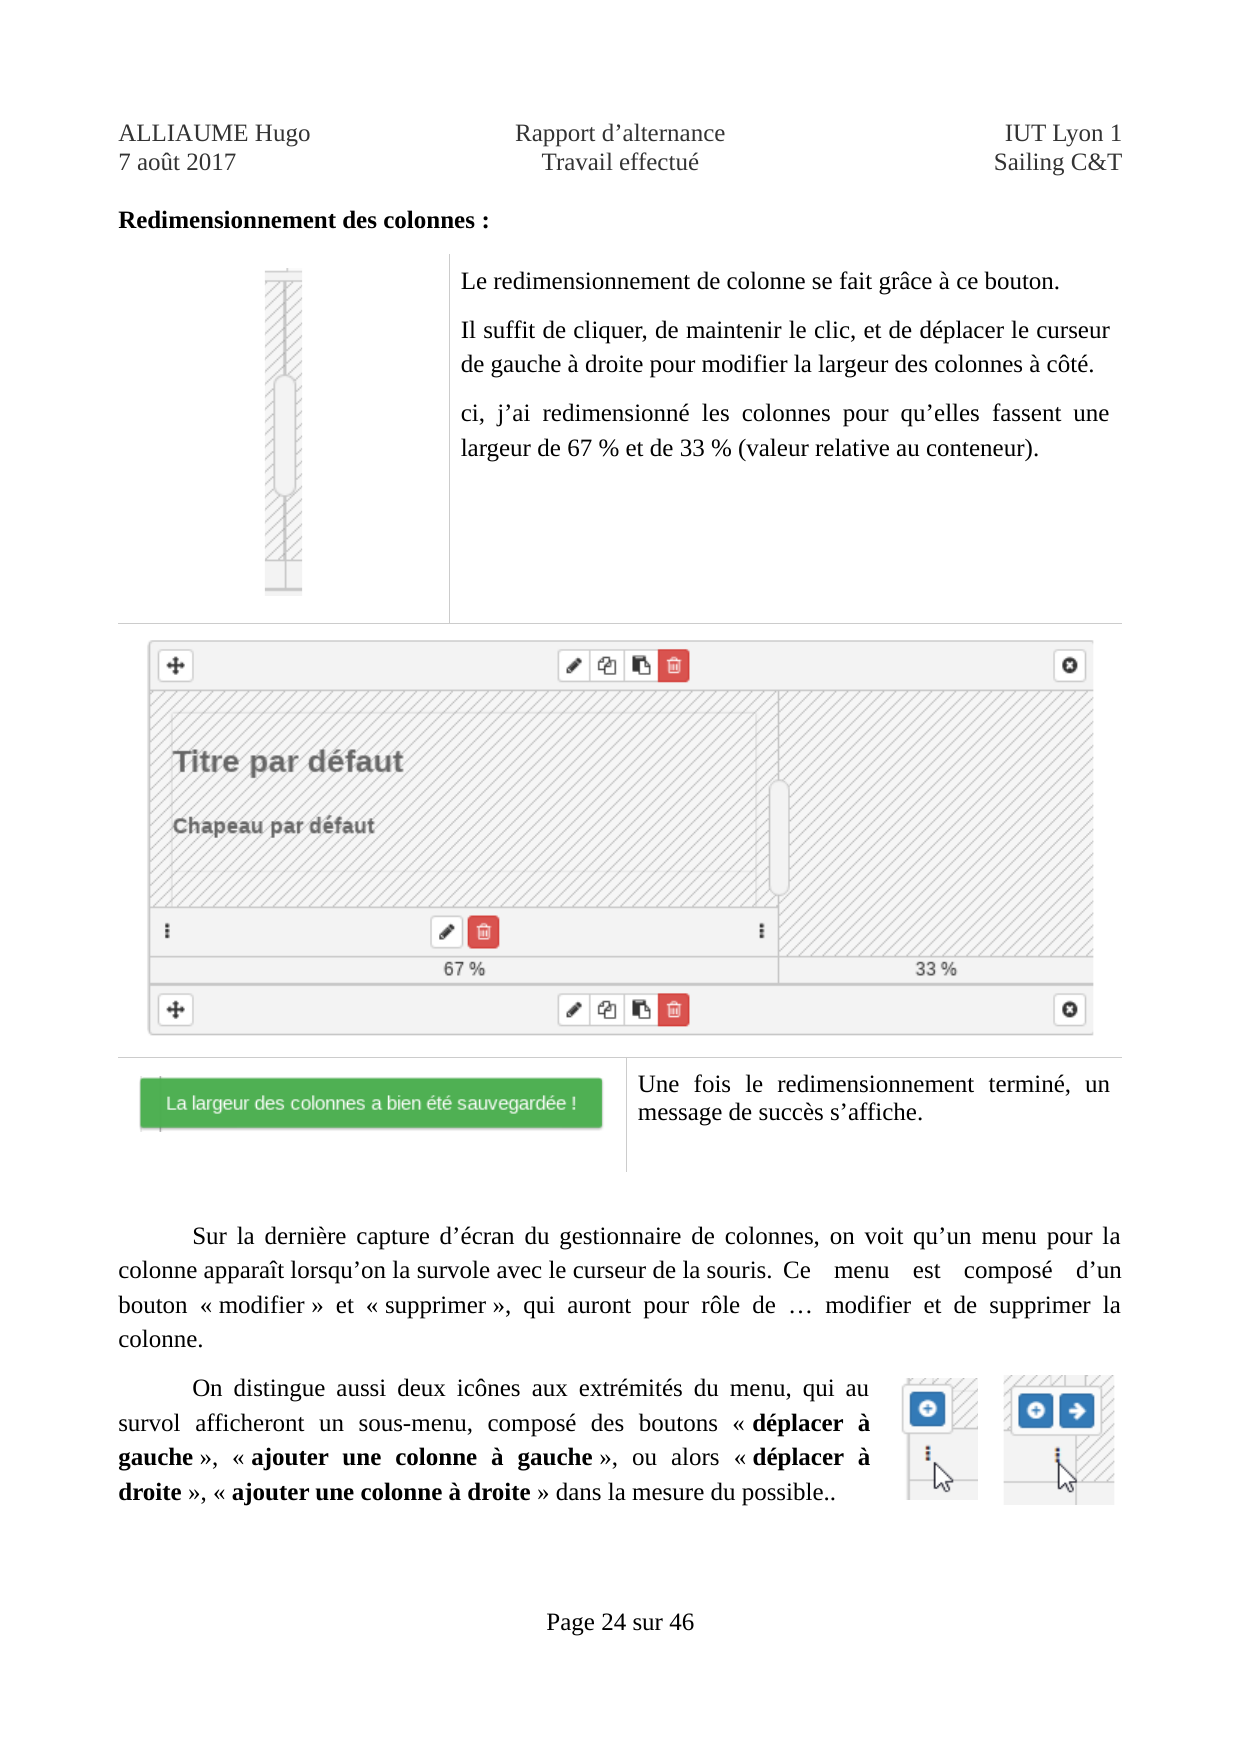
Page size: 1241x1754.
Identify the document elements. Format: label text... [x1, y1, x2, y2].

picture [138, 1076, 606, 1132]
picture [264, 268, 303, 596]
text Sur la dernière capture d’écran du gestionnaire de colonnes, on voit qu’un menu pour la colonne apparaît lorsqu’on la survole avec le curseur de la souris. Ce menu est composé d’un bouton « modifier » et « supprimer », qui auront pour rôle de … modifier et de supprimer la colonne. [118, 1221, 1122, 1353]
text On distingue aussi deux icônes aux extrémités du menu, qui au survol afficheront un sous-menu, composé des boutons « déplacer à gauche », « ajouter une colonne à gauche », ou alors « déplacer à droite », « ajouter une colonne à droite » dans la mesure du possible.. [118, 1373, 1122, 1506]
text Redimensionnement des colonnes : [118, 205, 1122, 234]
table_header [118, 254, 449, 623]
picture [900, 1378, 978, 1500]
table_header Le redimensionnement de colonne se fait grâce à ce bouton. Il suffit de cliquer, de maintenir le clic, et de déplacer le curseur de gauche à droite pour modifier la largeur des colonnes à côté. ci, j’ai redimensionné les colonnes pour qu’elles fassent une largeur de 67 % et de 33 % (valeur relative au conteneur). [450, 254, 1122, 623]
picture [146, 639, 1094, 1037]
picture [1003, 1375, 1115, 1505]
table_cell [118, 1058, 626, 1172]
table_cell Une fois le redimensionnement terminé, un message de succès s’affiche. [627, 1058, 1122, 1172]
table_cell [118, 624, 1122, 1057]
